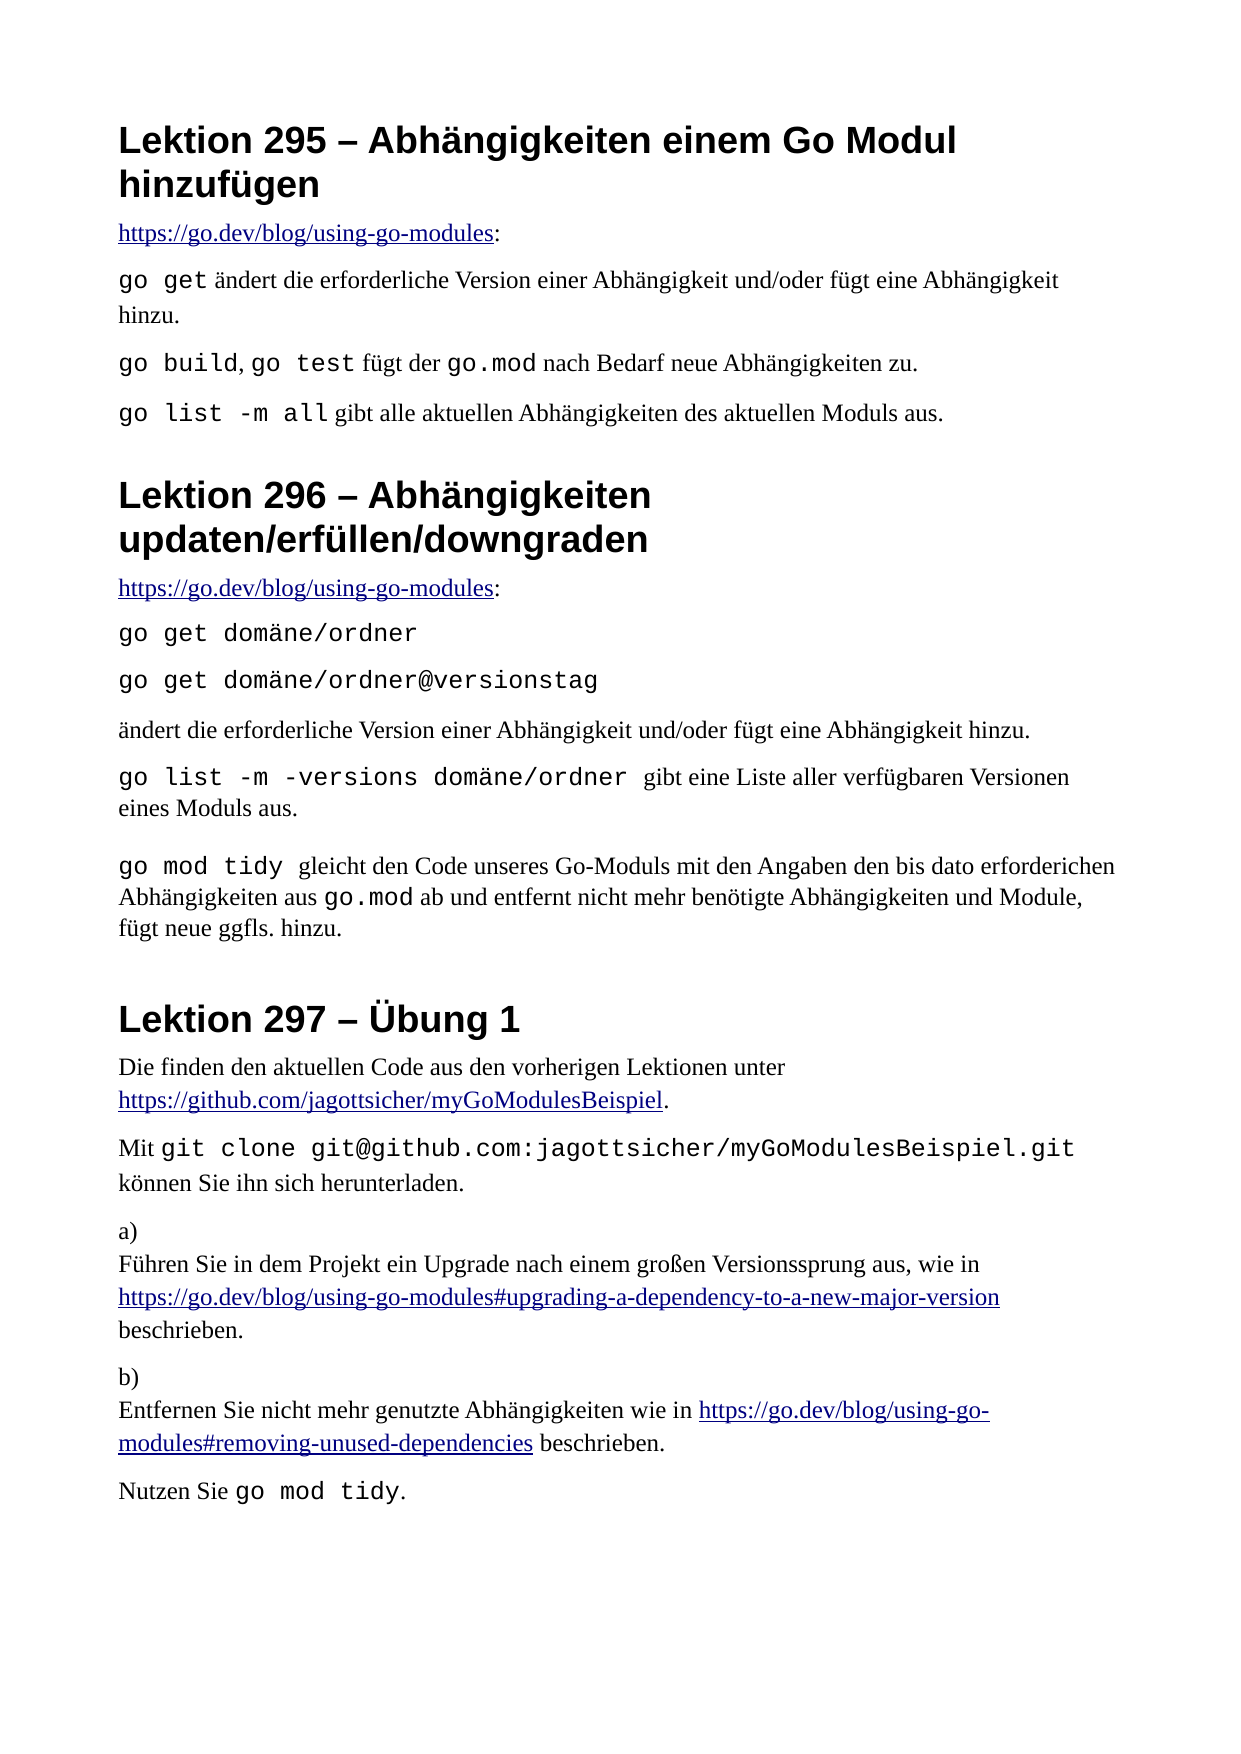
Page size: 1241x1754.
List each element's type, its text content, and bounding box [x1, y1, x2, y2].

text go get domäne/ordner [118, 621, 1122, 649]
text Nutzen Sie go mod tidy. [118, 1476, 1122, 1507]
text https://go.dev/blog/using-go-modules: [118, 218, 1122, 247]
text go get domäne/ordner@versionstag [118, 668, 1122, 696]
text ändert die erforderliche Version einer Abhängigkeit und/oder fügt eine Abhängigkeit hinzu. [118, 715, 1122, 743]
text a) Führen Sie in dem Projekt ein Upgrade nach einem großen Versionssprung aus, wie in https://go.dev/blog/using-go-modules#upgrading-a-dependency-to-a-new-major-version beschrieben. [118, 1216, 1122, 1344]
text https://go.dev/blog/using-go-modules: [118, 573, 1122, 602]
text go build, go test fügt der go.mod nach Bedarf neue Abhängigkeiten zu. [118, 348, 1122, 379]
text Die finden den aktuellen Code aus den vorherigen Lektionen unter https://github.com/jagottsicher/myGoModulesBeispiel. [118, 1052, 1122, 1114]
text b) Entfernen Sie nicht mehr genutzte Abhängigkeiten wie in https://go.dev/blog/using-go-modules#removing-unused-dependencies beschrieben. [118, 1362, 1122, 1457]
text go get ändert die erforderliche Version einer Abhängigkeit und/oder fügt eine Abhängigkeit hinzu. [118, 266, 1122, 329]
text go mod tidy gleicht den Code unseres Go-Moduls mit den Angaben den bis dato erforderichen Abhängigkeiten aus go.mod ab und entfernt nicht mehr benötigte Abhängigkeiten und Module, fügt neue ggfls. hinzu. [118, 851, 1122, 942]
subtitle Lektion 297 – Übung 1 [118, 996, 1122, 1040]
text Mit git clone git@github.com:jagottsicher/myGoModulesBeispiel.git können Sie ihn sich herunterladen. [118, 1133, 1122, 1197]
text go list -m -versions domäne/ordner gibt eine Liste aller verfügbaren Versionen eines Moduls aus. [118, 762, 1122, 822]
text go list -m all gibt alle aktuellen Abhängigkeiten des aktuellen Moduls aus. [118, 398, 1122, 429]
subtitle Lektion 296 – Abhängigkeiten updaten/erfüllen/downgraden [118, 473, 1122, 561]
subtitle Lektion 295 – Abhängigkeiten einem Go Modul hinzufügen [118, 118, 1122, 205]
